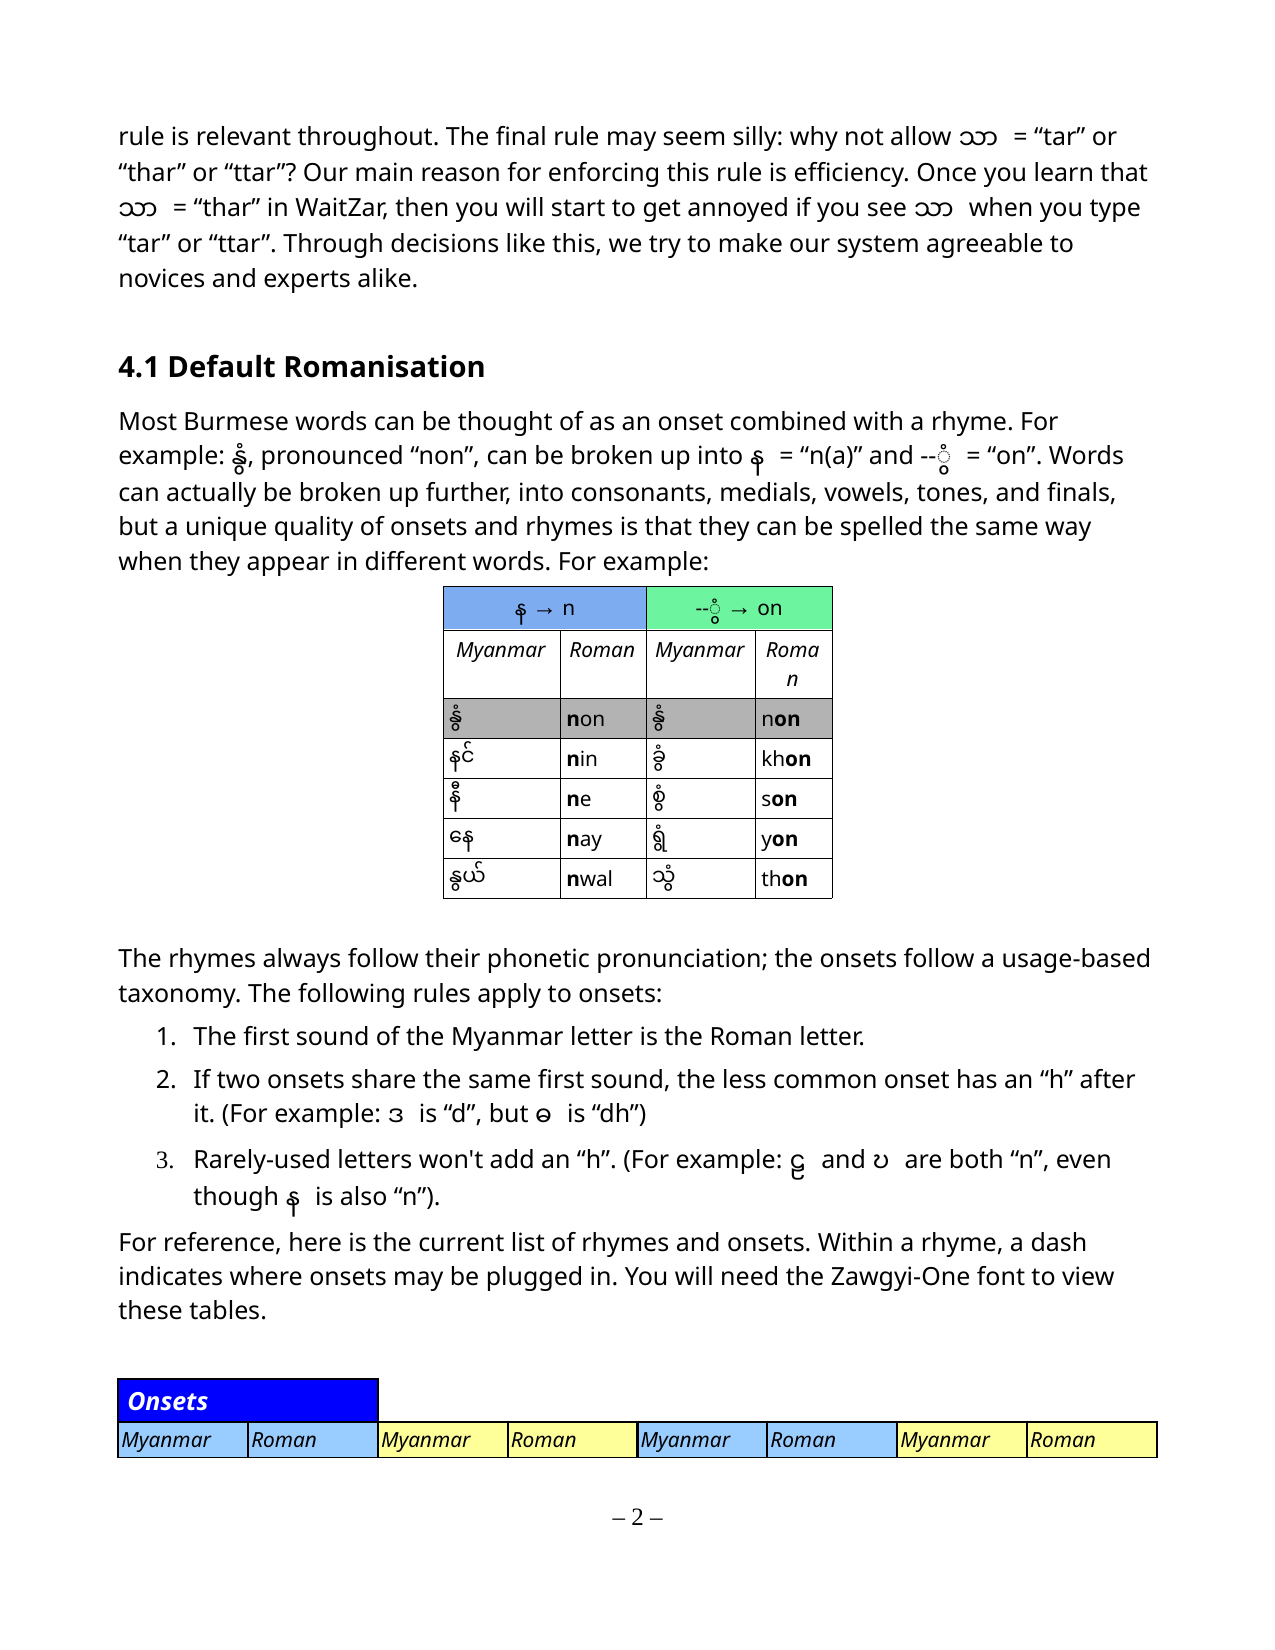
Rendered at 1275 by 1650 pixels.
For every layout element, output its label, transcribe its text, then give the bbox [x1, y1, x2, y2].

table_cell ခွံ [647, 739, 755, 778]
table_cell Myanmar [647, 631, 755, 698]
list If two onsets share the same first sound, the less common onset has an “h” after it. (For example: ဒ is “d”, but ဓ is “dh”) [156, 1061, 1157, 1132]
table_cell non [756, 699, 832, 738]
table_cell Myanmar [639, 1423, 766, 1457]
subtitle 4.1 Default Romanisation [118, 346, 1157, 386]
table_cell နေ [444, 819, 560, 858]
table_cell son [756, 779, 832, 818]
list Rarely-used letters won't add an “h”. (For example: ဠ and ဎ are both “n”, even though န is also “n”). [156, 1141, 1157, 1215]
table_cell Roman [561, 631, 646, 698]
table_cell nay [561, 819, 646, 858]
table_cell yon [756, 819, 832, 858]
list The first sound of the Myanmar letter is the Roman letter. [156, 1018, 1157, 1052]
text The rhymes always follow their phonetic pronunciation; the onsets follow a usage-based taxonomy. The following rules apply to onsets: [118, 941, 1157, 1009]
table_cell နွံ [647, 699, 755, 738]
table_cell Roman [768, 1423, 896, 1457]
table_cell non [561, 699, 646, 738]
table_cell နွယ် [444, 859, 560, 898]
table_cell နင် [444, 739, 560, 778]
table_cell Roman [249, 1423, 377, 1457]
table_cell နွံ [444, 699, 560, 738]
table_cell nwal [561, 859, 646, 898]
table_cell Myanmar [444, 631, 560, 698]
table_cell နီ [444, 779, 560, 818]
text For reference, here is the current list of rhymes and onsets. Within a rhyme, a dash indicates where onsets may be plugged in. You will need the Zawgyi-One font to view these tables. [118, 1224, 1157, 1326]
table_cell Myanmar [379, 1423, 507, 1457]
table_cell စွံ [647, 779, 755, 818]
text rule is relevant throughout. The final rule may seem silly: why not allow သာ = “tar” or “thar” or “ttar”? Our main reason for enforcing this rule is efficiency. Once you learn that သာ = “thar” in WaitZar, then you will start to get annoyed if you see သာ when you type “tar” or “ttar”. Through decisions like this, we try to make our system agreeable to novices and experts alike. [118, 118, 1157, 294]
table_cell Roman [1028, 1423, 1156, 1457]
table_cell ne [561, 779, 646, 818]
table_cell Roman [509, 1423, 636, 1457]
table_cell Myanmar [119, 1423, 247, 1457]
text Most Burmese words can be thought of as an onset combined with a rhyme. For example: နွံ, pronounced “non”, can be broken up into န = “n(a)” and --ွံ = “on”. Words can actually be broken up further, into consonants, medials, vowels, tones, and finals, but a unique quality of onsets and rhymes is that they can be spelled the same way when they appear in different words. For example: [118, 404, 1157, 577]
table_cell သွံ [647, 859, 755, 898]
table_cell thon [756, 859, 832, 898]
table_header Onsets [119, 1380, 377, 1421]
table_cell nin [561, 739, 646, 778]
table_header န → n [444, 587, 646, 629]
table_cell Myanmar [898, 1423, 1026, 1457]
table_cell ရွံ [647, 819, 755, 858]
table_cell khon [756, 739, 832, 778]
table_cell Roman [756, 631, 832, 698]
table_header [379, 1378, 1157, 1421]
table_header --ွံ → on [647, 587, 832, 629]
